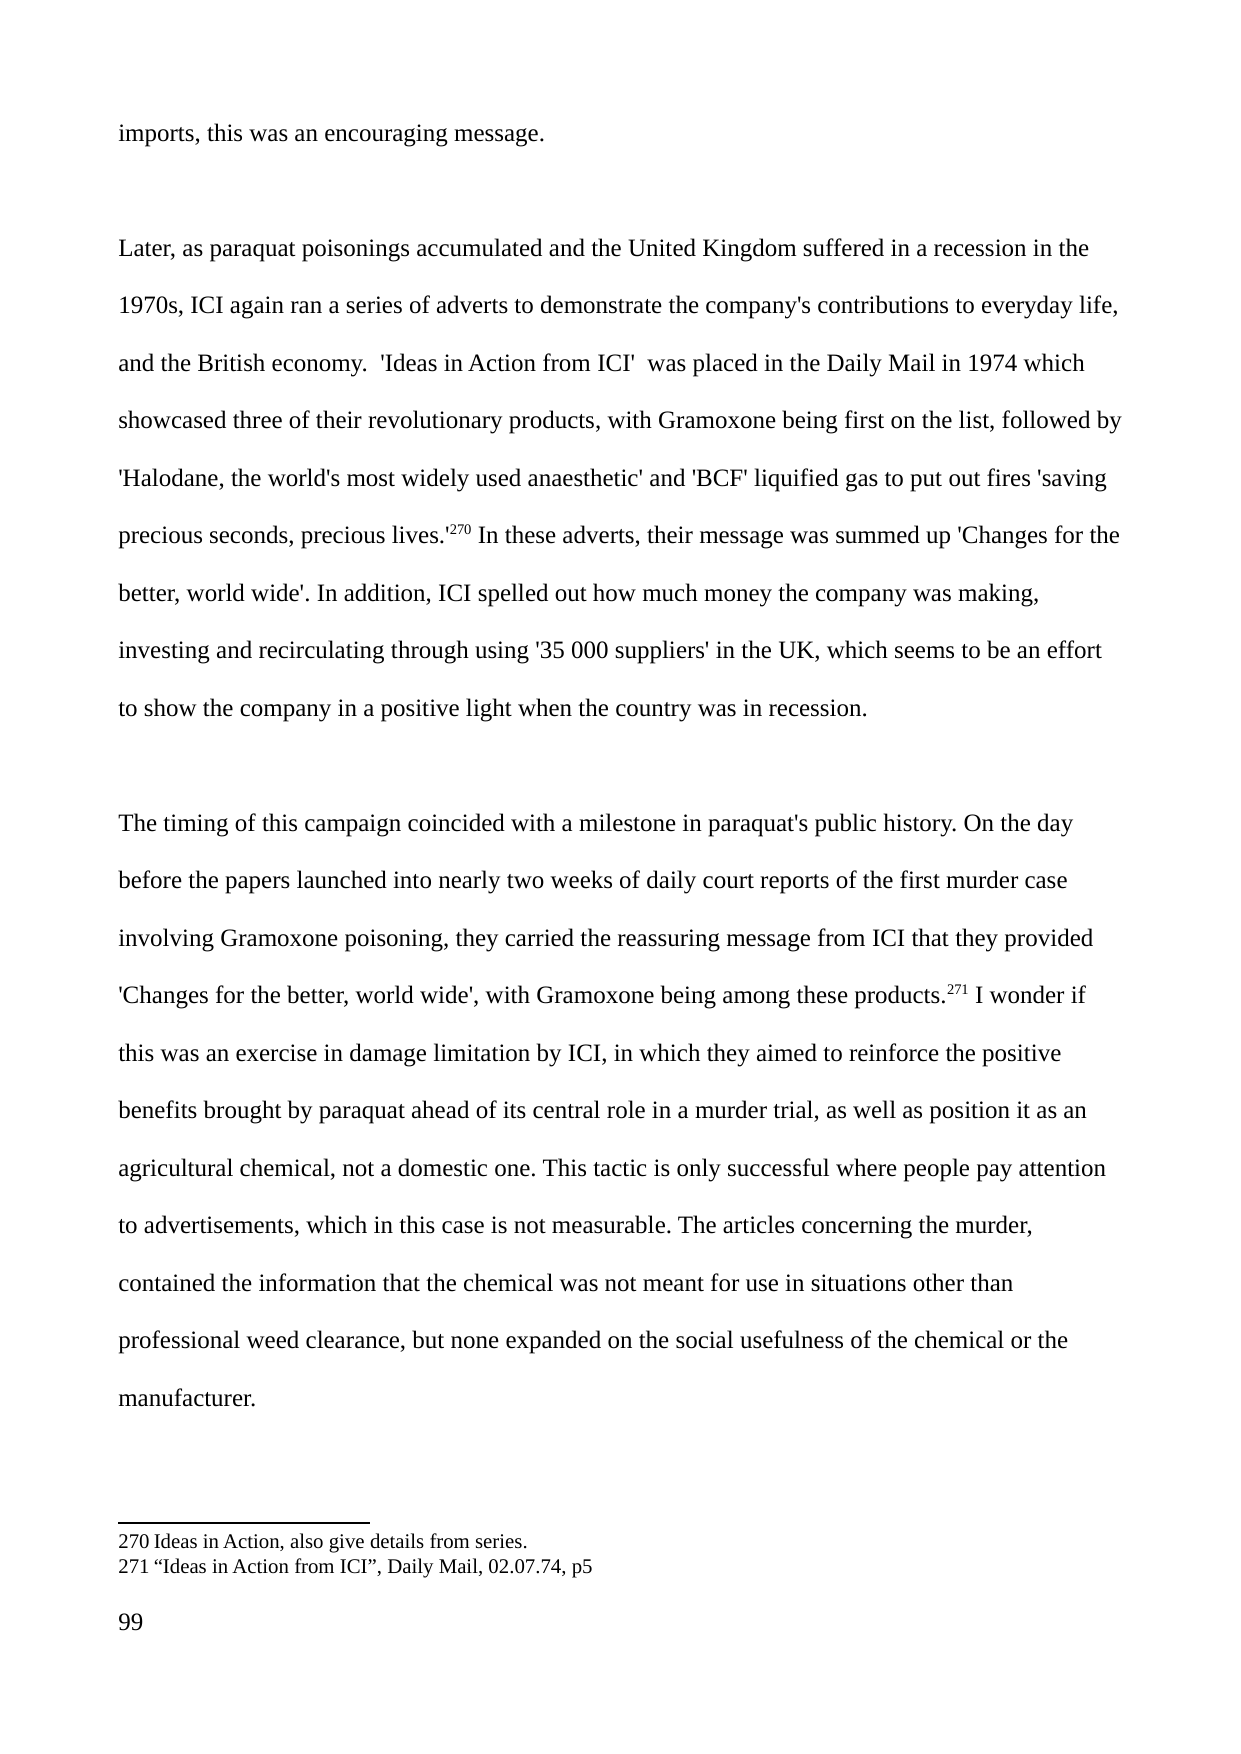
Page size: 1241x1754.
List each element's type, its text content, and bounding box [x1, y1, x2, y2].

text Later, as paraquat poisonings accumulated and the United Kingdom suffered in a recession in the 1970s, ICI again ran a series of adverts to demonstrate the company's contributions to everyday life, and the British economy. 'Ideas in Action from ICI' was placed in the Daily Mail in 1974 which showcased three of their revolutionary products, with Gramoxone being first on the list, followed by 'Halodane, the world's most widely used anaesthetic' and 'BCF' liquified gas to put out fires 'saving precious seconds, precious lives.' In these adverts, their message was summed up 'Changes for the better, world wide'. In addition, ICI spelled out how much money the company was making, investing and recirculating through using '35 000 suppliers' in the UK, which seems to be an effort to show the company in a positive light when the country was in recession. [118, 233, 1122, 722]
text Ideas in Action, also give details from series. [118, 1529, 1122, 1553]
text imports, this was an encouraging message. [118, 118, 1122, 147]
text “Ideas in Action from ICI”, Daily Mail, 02.07.74, p5 [118, 1553, 1122, 1578]
text The timing of this campaign coincided with a milestone in paraquat's public history. On the day before the papers launched into nearly two weeks of daily court reports of the first murder case involving Gramoxone poisoning, they carried the reassuring message from ICI that they provided 'Changes for the better, world wide', with Gramoxone being among these products. I wonder if this was an exercise in damage limitation by ICI, in which they aimed to reinforce the positive benefits brought by paraquat ahead of its central role in a murder trial, as well as position it as an agricultural chemical, not a domestic one. This tactic is only successful where people pay attention to advertisements, which in this case is not measurable. The articles concerning the murder, contained the information that the chemical was not meant for use in situations other than professional weed clearance, but none expanded on the social usefulness of the chemical or the manufacturer. [118, 808, 1122, 1412]
